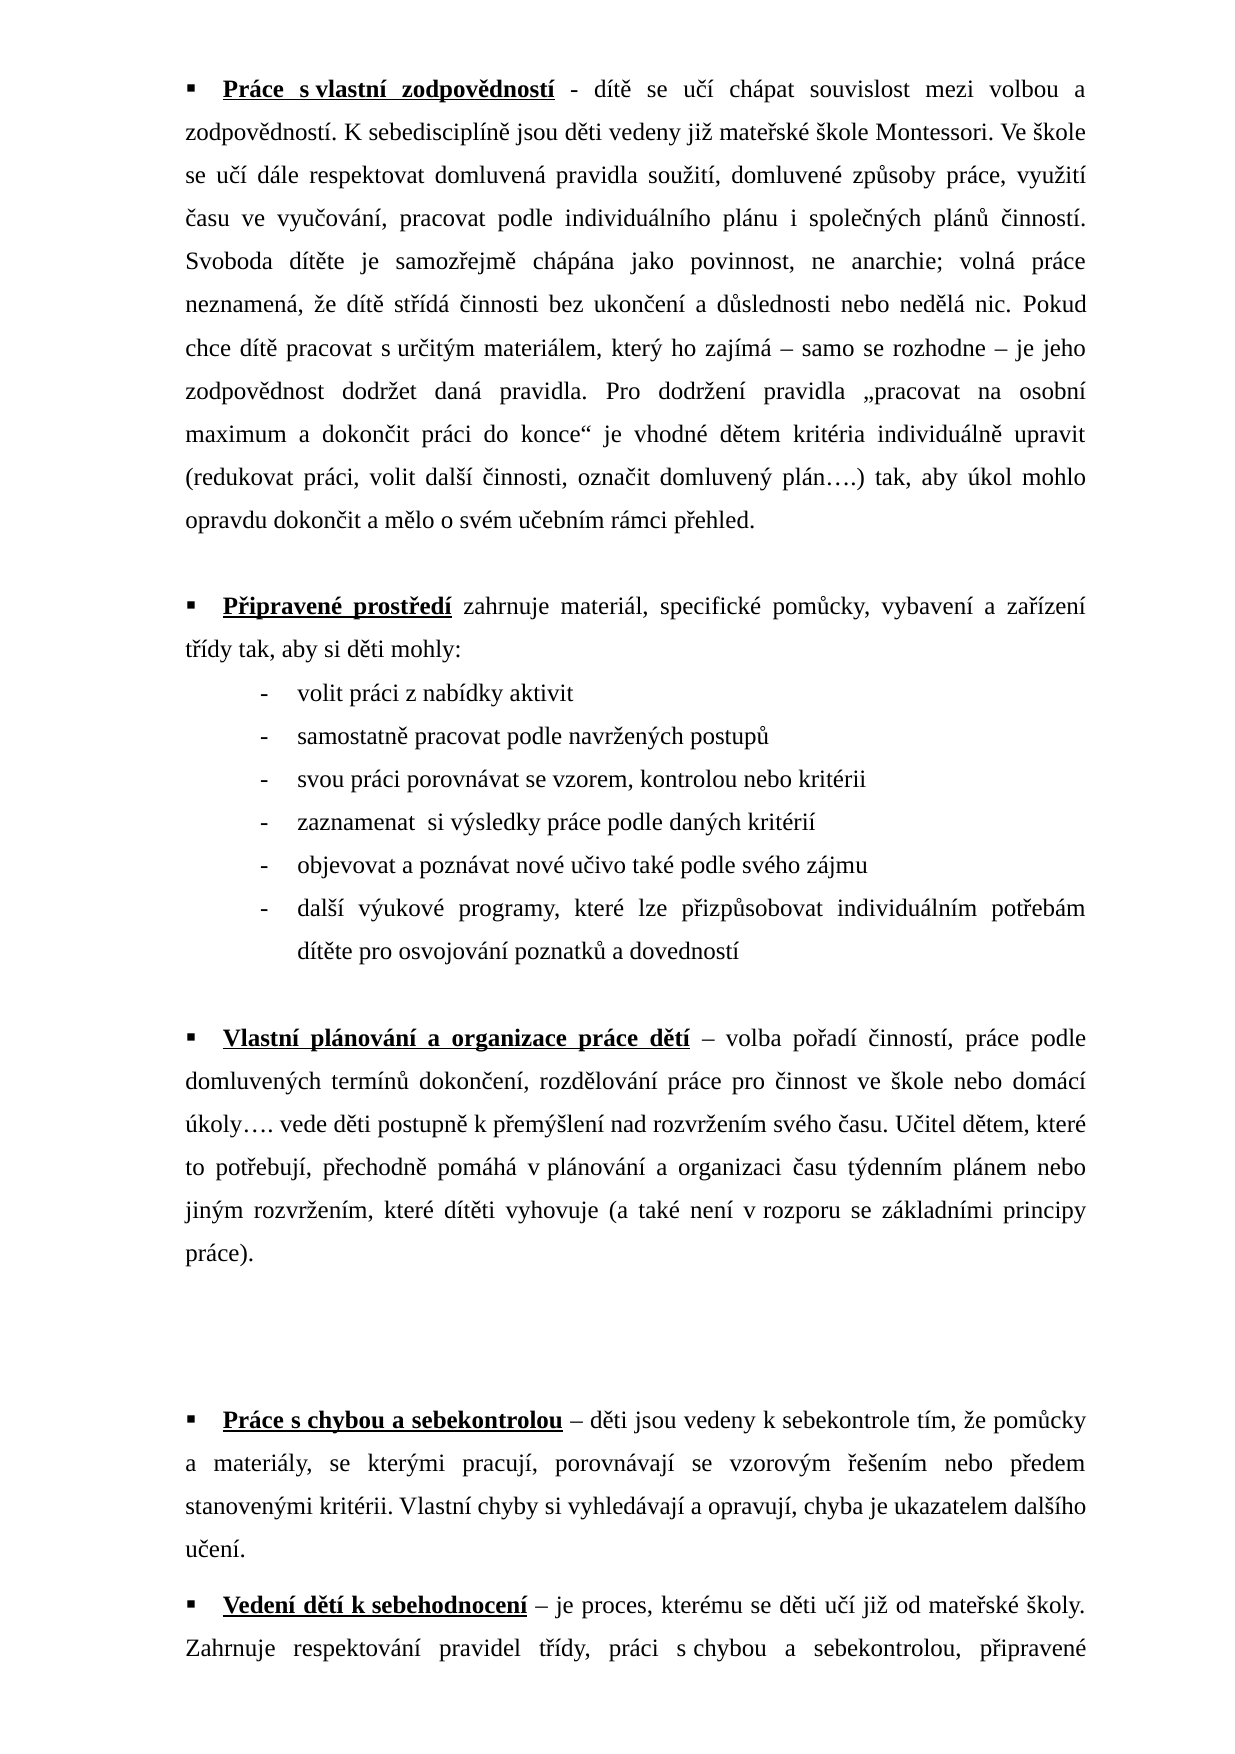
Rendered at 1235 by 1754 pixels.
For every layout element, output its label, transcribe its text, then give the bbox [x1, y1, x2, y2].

list zaznamenat si výsledky práce podle daných kritérií [260, 807, 1087, 836]
list Práce s chybou a sebekontrolou – děti jsou vedeny k sebekontrole tím, že pomůcky a materiály, se kterými pracují, porovnávají se vzorovým řešením nebo předem stanovenými kritérii. Vlastní chyby si vyhledávají a opravují, chyba je ukazatelem dalšího učení. [185, 1405, 1087, 1563]
list volit práci z nabídky aktivit [260, 678, 1087, 706]
list Vlastní plánování a organizace práce dětí – volba pořadí činností, práce podle domluvených termínů dokončení, rozdělování práce pro činnost ve škole nebo domácí úkoly…. vede děti postupně k přemýšlení nad rozvržením svého času. Učitel dětem, které to potřebují, přechodně pomáhá v plánování a organizaci času týdenním plánem nebo jiným rozvržením, které dítěti vyhovuje (a také není v rozporu se základními principy práce). [185, 1023, 1087, 1267]
list samostatně pracovat podle navržených postupů [260, 721, 1087, 749]
list další výukové programy, které lze přizpůsobovat individuálním potřebám dítěte pro osvojování poznatků a dovedností [260, 893, 1087, 965]
list Práce s vlastní zodpovědností - dítě se učí chápat souvislost mezi volbou a zodpovědností. K sebedisciplíně jsou děti vedeny již mateřské škole Montessori. Ve škole se učí dále respektovat domluvená pravidla soužití, domluvené způsoby práce, využití času ve vyučování, pracovat podle individuálního plánu i společných plánů činností. Svoboda dítěte je samozřejmě chápána jako povinnost, ne anarchie; volná práce neznamená, že dítě střídá činnosti bez ukončení a důslednosti nebo nedělá nic. Pokud chce dítě pracovat s určitým materiálem, který ho zajímá – samo se rozhodne – je jeho zodpovědnost dodržet daná pravidla. Pro dodržení pravidla „pracovat na osobní maximum a dokončit práci do konce“ je vhodné dětem kritéria individuálně upravit (redukovat práci, volit další činnosti, označit domluvený plán….) tak, aby úkol mohlo opravdu dokončit a mělo o svém učebním rámci přehled. [185, 74, 1087, 534]
list Připravené prostředí zahrnuje materiál, specifické pomůcky, vybavení a zařízení třídy tak, aby si děti mohly: [185, 591, 1087, 663]
list Vedení dětí k sebehodnocení – je proces, kterému se děti učí již od mateřské školy. Zahrnuje respektování pravidel třídy, práci s chybou a sebekontrolou, připravené [185, 1590, 1087, 1662]
list svou práci porovnávat se vzorem, kontrolou nebo kritérii [260, 764, 1087, 793]
list objevovat a poznávat nové učivo také podle svého zájmu [260, 850, 1087, 879]
